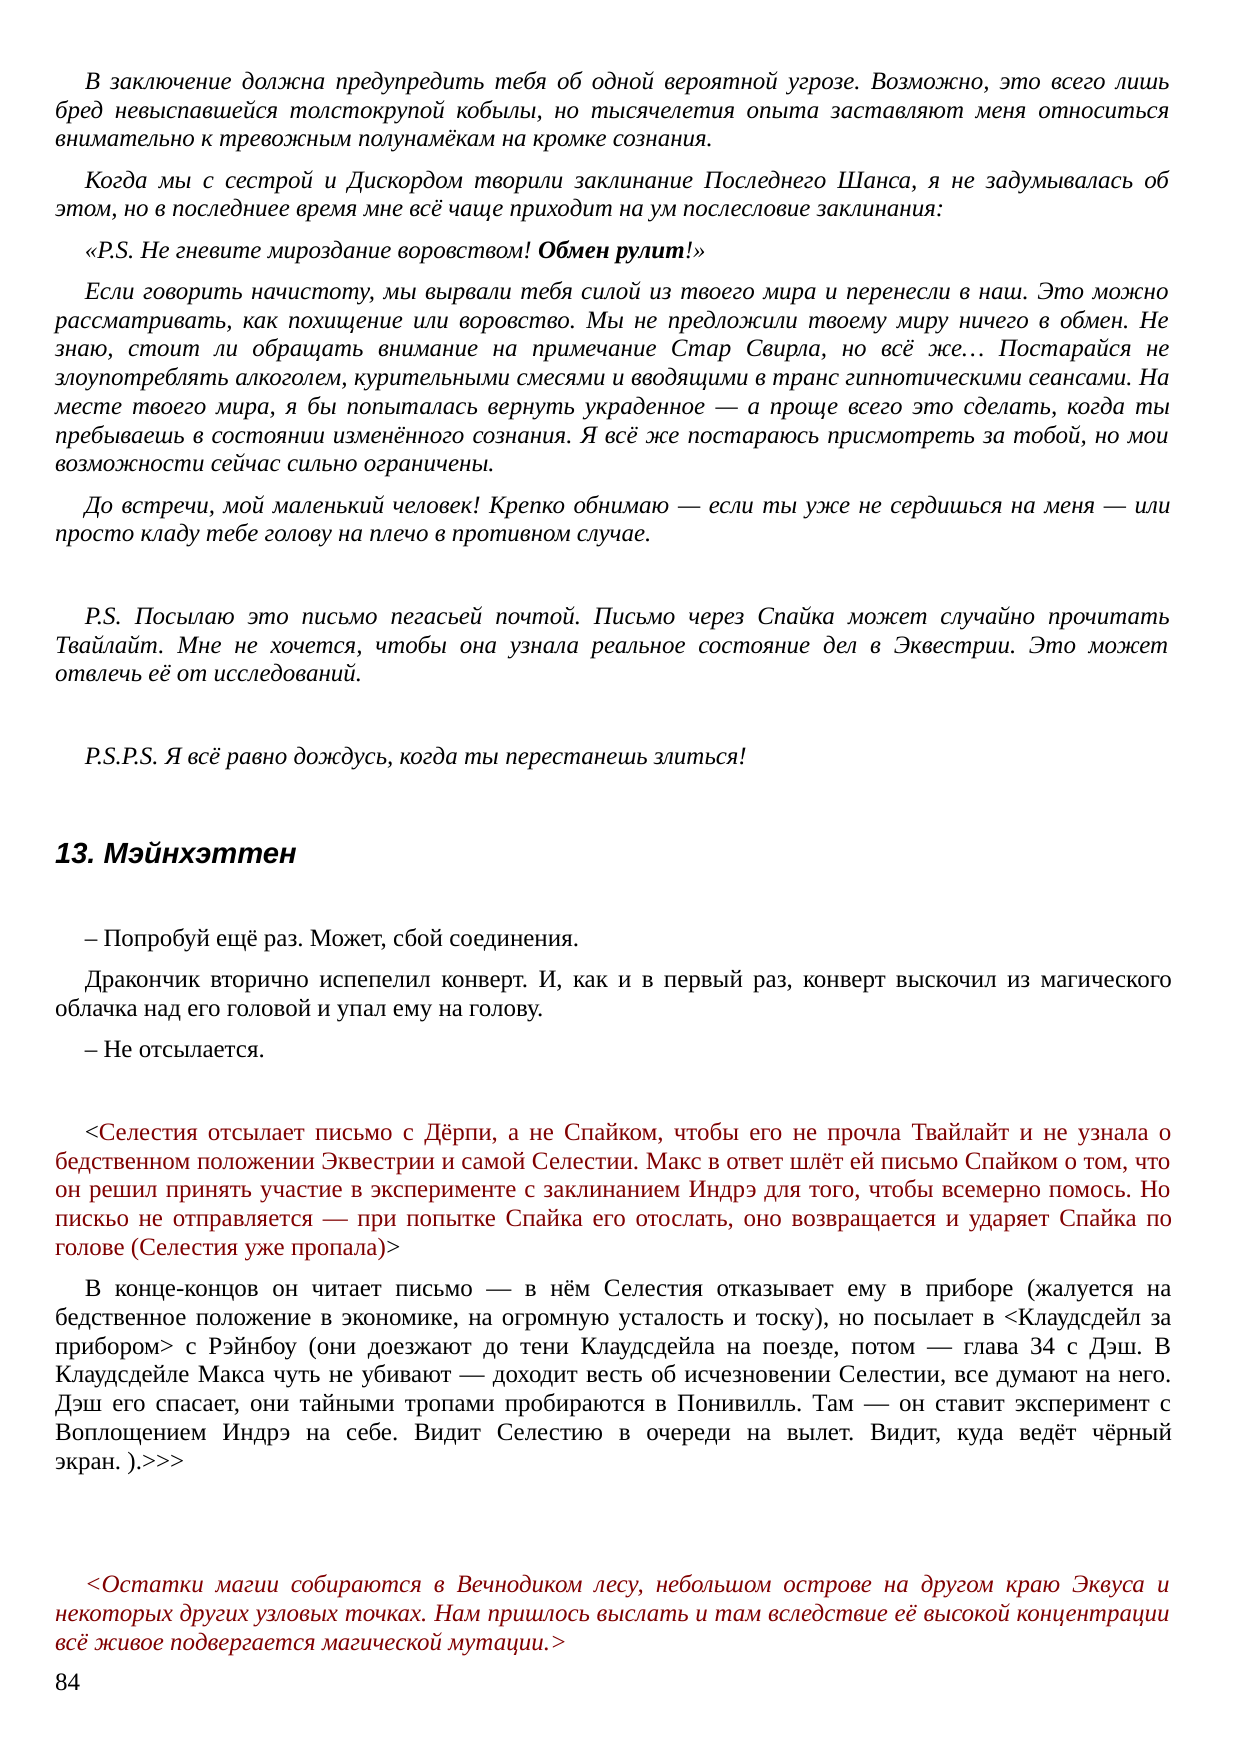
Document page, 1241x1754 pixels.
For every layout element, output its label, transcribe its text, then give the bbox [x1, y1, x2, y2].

text <Остатки магии собираются в Вечнодиком лесу, небольшом острове на другом краю Эквуса и некоторых других узловых точках. Нам пришлось выслать и там вследствие её высокой концентрации всё живое подвергается магической мутации.> [55, 1569, 1173, 1656]
text P.S.P.S. Я всё равно дождусь, когда ты перестанешь злиться! [55, 741, 1173, 770]
text Дракончик вторично испепелил конверт. И, как и в первый раз, конверт выскочил из магического облачка над его головой и упал ему на голову. [55, 964, 1173, 1022]
subtitle 13. Мэйнхэттен [55, 836, 1173, 869]
text В заключение должна предупредить тебя об одной вероятной угрозе. Возможно, это всего лишь бред невыспавшейся толстокрупой кобылы, но тысячелетия опыта заставляют меня относиться внимательно к тревожным полунамёкам на кромке сознания. [55, 66, 1173, 152]
text До встречи, мой маленький человек! Крепко обнимаю — если ты уже не сердишься на меня — или просто кладу тебе голову на плечо в противном случае. [55, 490, 1173, 547]
text «P.S. Не гневите мироздание воровством! Обмен рулит!» [55, 235, 1173, 263]
text – Попробуй ещё раз. Может, сбой соединения. [55, 923, 1173, 952]
text В конце-концов он читает письмо — в нём Селестия отказывает ему в приборе (жалуется на бедственное положение в экономике, на огромную усталость и тоску), но посылает в <Клаудсдейл за прибором> с Рэйнбоу (они доезжают до тени Клаудсдейла на поезде, потом — глава 34 с Дэш. В Клаудсдейле Макса чуть не убивают — доходит весть об исчезновении Селестии, все думают на него. Дэш его спасает, они тайными тропами пробираются в Понивилль. Там — он ставит эксперимент с Воплощением Индрэ на себе. Видит Селестию в очереди на вылет. Видит, куда ведёт чёрный экран. ).>>> [55, 1273, 1173, 1474]
text Когда мы с сестрой и Дискордом творили заклинание Последнего Шанса, я не задумывалась об этом, но в последниее время мне всё чаще приходит на ум послесловие заклинания: [55, 165, 1173, 222]
text Если говорить начистоту, мы вырвали тебя силой из твоего мира и перенесли в наш. Это можно рассматривать, как похищение или воровство. Мы не предложили твоему миру ничего в обмен. Не знаю, стоит ли обращать внимание на примечание Стар Свирла, но всё же… Постарайся не злоупотреблять алкоголем, курительными смесями и вводящими в транс гипнотическими сеансами. На месте твоего мира, я бы попыталась вернуть украденное — а проще всего это сделать, когда ты пребываешь в состоянии изменённого сознания. Я всё же постараюсь присмотреть за тобой, но мои возможности сейчас сильно ограничены. [55, 276, 1173, 477]
text – Не отсылается. [55, 1034, 1173, 1063]
text <Селестия отсылает письмо с Дёрпи, а не Спайком, чтобы его не прочла Твайлайт и не узнала о бедственном положении Эквестрии и самой Селестии. Макс в ответ шлёт ей письмо Спайком о том, что он решил принять участие в эксперименте с заклинанием Индрэ для того, чтобы всемерно помось. Но пискьо не отправляется — при попытке Спайка его отослать, оно возвращается и ударяет Спайка по голове (Селестия уже пропала)> [55, 1117, 1173, 1261]
text P.S. Посылаю это письмо пегасьей почтой. Письмо через Спайка может случайно прочитать Твайлайт. Мне не хочется, чтобы она узнала реальное состояние дел в Эквестрии. Это может отвлечь её от исследований. [55, 601, 1173, 687]
